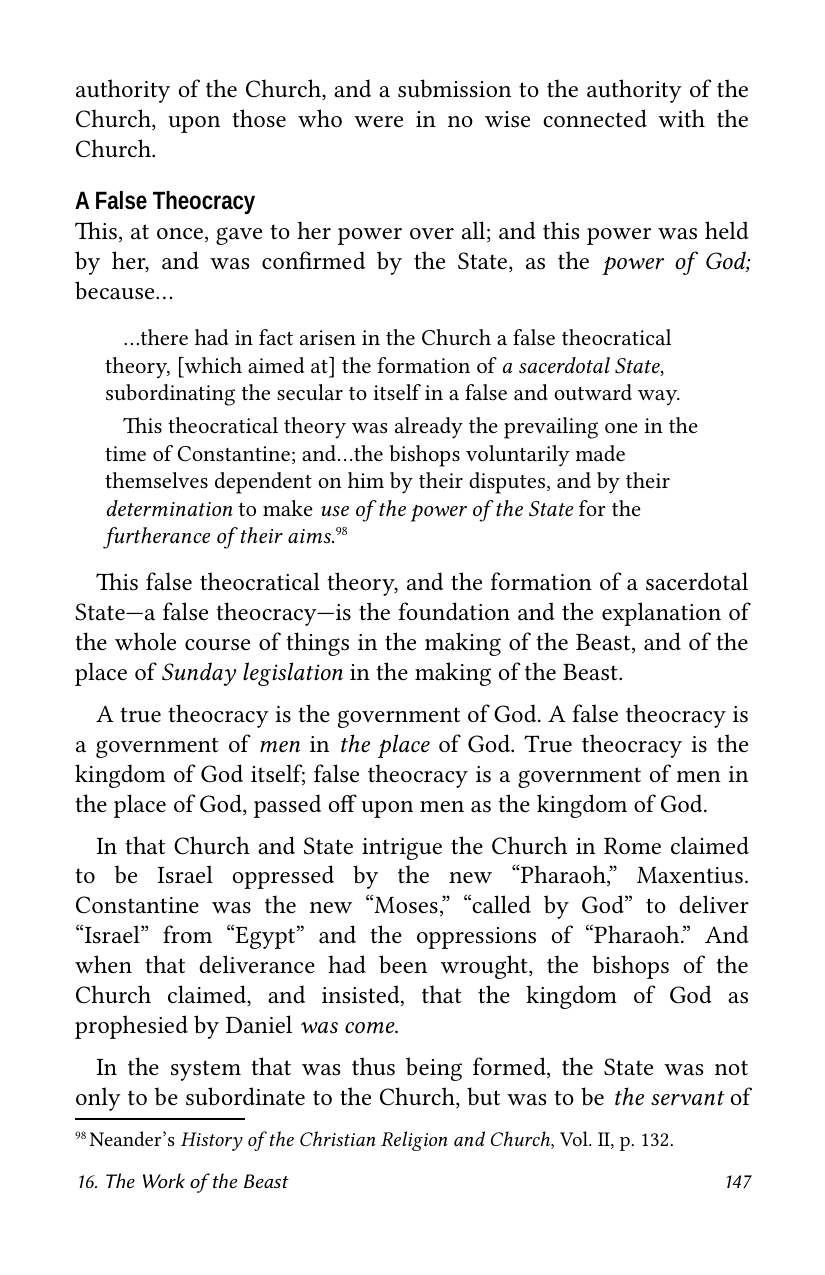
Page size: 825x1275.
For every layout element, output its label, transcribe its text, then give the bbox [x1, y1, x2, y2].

text A true theocracy is the government of God. A false theocracy is a government of men in the place of God. True theocracy is the kingdom of God itself; false theocracy is a government of men in the place of God, passed off upon men as the kingdom of God. [75, 700, 750, 818]
text ...there had in fact arisen in the Church a false theocratical theory, [which aimed at] the formation of a sacerdotal State, subordinating the secular to itself in a false and outward way. [105, 325, 720, 406]
text Neander’s History of the Christian Religion and Church, Vol. II, p. 132. [75, 1128, 750, 1152]
text This theocratical theory was already the prevailing one in the time of Constantine; and...the bishops voluntarily made themselves dependent on him by their disputes, and by their determination to make use of the power of the State for the furtherance of their aims. [105, 413, 720, 549]
text This false theocratical theory, and the formation of a sacerdotal State—a false theocracy—is the foundation and the explanation of the whole course of things in the making of the Beast, and of the place of Sunday legislation in the making of the Beast. [75, 568, 750, 687]
text In the system that was thus being formed, the State was not only to be subordinate to the Church, but was to be the servant of [75, 1053, 750, 1111]
text In that Church and State intrigue the Church in Rome claimed to be Israel oppressed by the new “Pharaoh,” Maxentius. Constantine was the new “Moses,” “called by God” to deliver “Israel” from “Egypt” and the oppressions of “Pharaoh.” And when that deliverance had been wrought, the bishops of the Church claimed, and insisted, that the kingdom of God as prophesied by Daniel was come. [75, 832, 750, 1039]
text authority of the Church, and a submission to the authority of the Church, upon those who were in no wise connected with the Church. [75, 75, 750, 163]
subtitle A False Theocracy [75, 186, 750, 214]
text This, at once, gave to her power over all; and this power was held by her, and was confirmed by the State, as the power of God; because... [75, 217, 750, 306]
